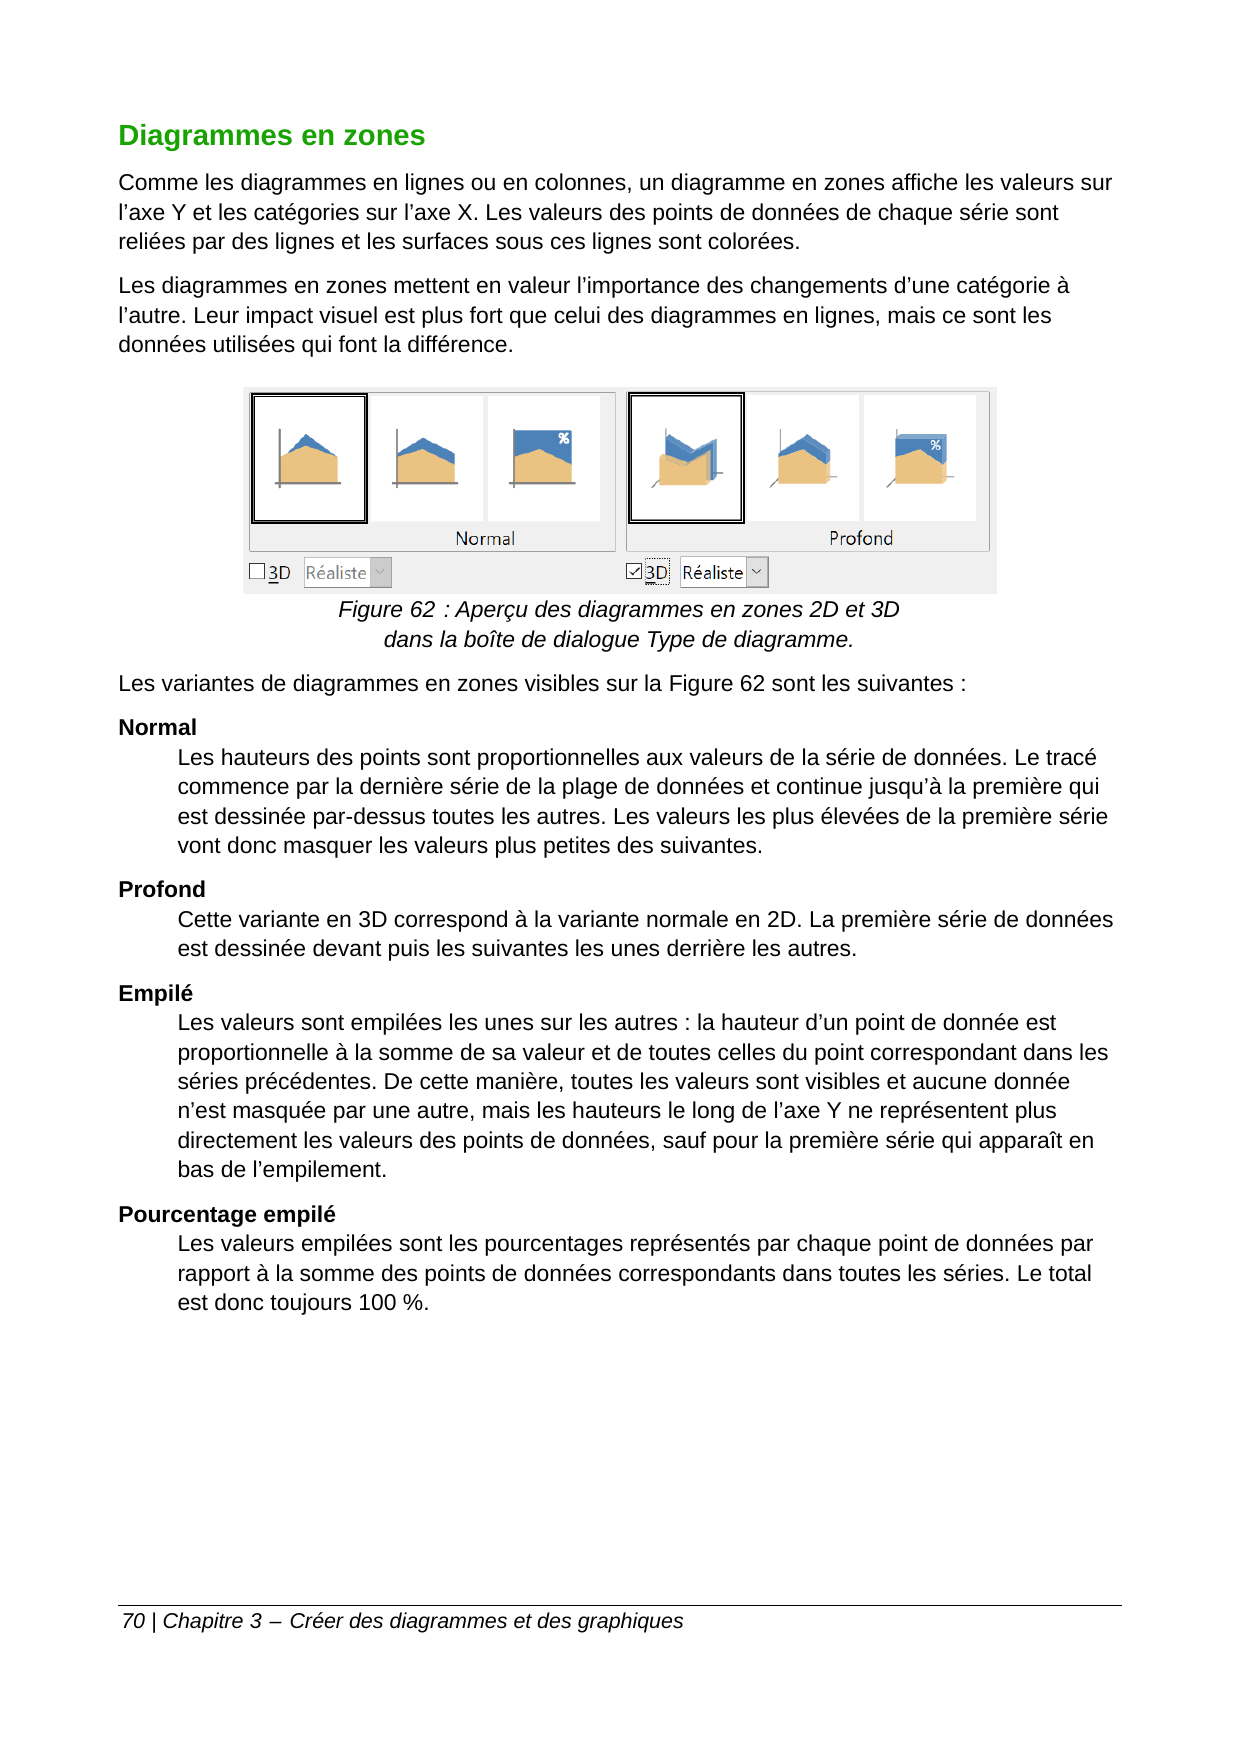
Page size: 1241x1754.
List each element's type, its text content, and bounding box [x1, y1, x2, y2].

subtitle Profond [118, 873, 1122, 903]
text Les diagrammes en zones mettent en valeur l’importance des changements d’une catégorie à l’autre. Leur impact visuel est plus fort que celui des diagrammes en lignes, mais ce sont les données utilisées qui font la différence. [118, 269, 1122, 358]
list Cette variante en 3D correspond à la variante normale en 2D. La première série de données est dessinée devant puis les suivantes les unes derrière les autres. [177, 903, 1122, 962]
subtitle Pourcentage empilé [118, 1198, 1122, 1227]
text Comme les diagrammes en lignes ou en colonnes, un diagramme en zones affiche les valeurs sur l’axe Y et les catégories sur l’axe X. Les valeurs des points de données de chaque série sont reliées par des lignes et les surfaces sous ces lignes sont colorées. [118, 166, 1122, 255]
list Les valeurs empilées sont les pourcentages représentés par chaque point de données par rapport à la somme des points de données correspondants dans toutes les séries. Le total est donc toujours 100 %. [177, 1227, 1122, 1316]
text Figure 62 : Aperçu des diagrammes en zones 2D et 3D dans la boîte de dialogue Type de diagramme. [118, 593, 1122, 652]
subtitle Empilé [118, 976, 1122, 1006]
list Les valeurs sont empilées les unes sur les autres : la hauteur d’un point de donnée est proportionnelle à la somme de sa valeur et de toutes celles du point correspondant dans les séries précédentes. De cette manière, toutes les valeurs sont visibles et aucune donnée n’est masquée par une autre, mais les hauteurs le long de l’axe Y ne représentent plus directement les valeurs des points de données, sauf pour la première série qui apparaît en bas de l’empilement. [177, 1006, 1122, 1183]
subtitle Diagrammes en zones [118, 118, 1122, 152]
picture [243, 387, 997, 594]
subtitle Normal [118, 711, 1122, 741]
text Les variantes de diagrammes en zones visibles sur la Figure 62 sont les suivantes : [118, 667, 1122, 696]
list Les hauteurs des points sont proportionnelles aux valeurs de la série de données. Le tracé commence par la dernière série de la plage de données et continue jusqu’à la première qui est dessinée par-dessus toutes les autres. Les valeurs les plus élevées de la première série vont donc masquer les valeurs plus petites des suivantes. [177, 741, 1122, 858]
